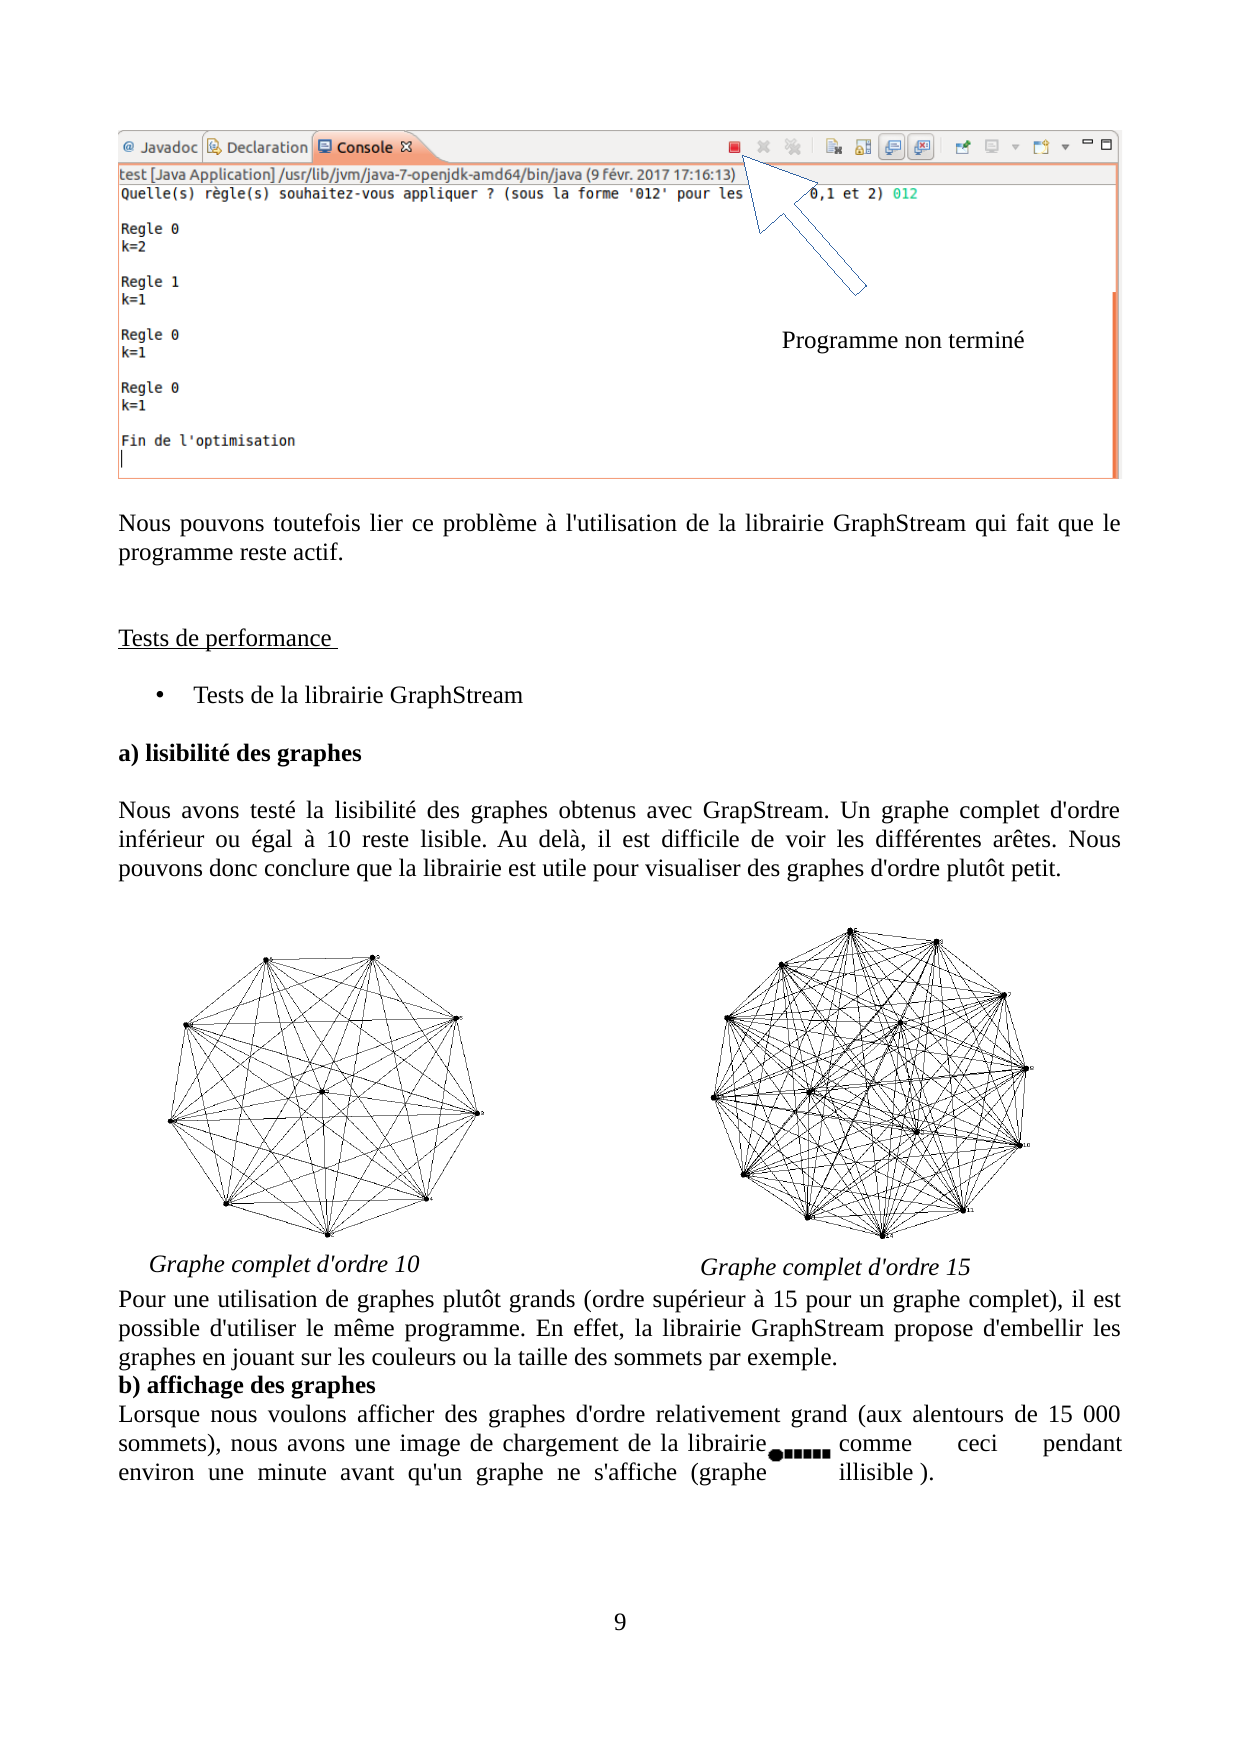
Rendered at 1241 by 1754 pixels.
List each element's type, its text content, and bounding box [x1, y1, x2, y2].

text Pour une utilisation de graphes plutôt grands (ordre supérieur à 15 pour un graphe complet), il est possible d'utiliser le même programme. En effet, la librairie GraphStream propose d'embellir les graphes en jouant sur les couleurs ou la taille des sommets par exemple. [118, 1284, 1122, 1370]
text Tests de performance [118, 623, 1122, 652]
text Lorsque nous voulons afficher des graphes d'ordre relativement grand (aux alentours de 15 000 sommets), nous avons une image de chargement de la librairie comme ceci pendant environ une minute avant qu'un graphe ne s'affiche (graphe illisible ). [118, 1399, 1122, 1485]
text a) lisibilité des graphes [118, 738, 1122, 767]
picture [90, 942, 557, 1249]
text Graphe complet d'ordre 15 [625, 1253, 1115, 1281]
text b) affichage des graphes [118, 1370, 1122, 1399]
picture [118, 130, 1123, 479]
picture [767, 1432, 839, 1470]
text Nous avons testé la lisibilité des graphes obtenus avec GrapStream. Un graphe complet d'ordre inférieur ou égal à 10 reste lisible. Au delà, il est difficile de voir les différentes arêtes. Nous pouvons donc conclure que la librairie est utile pour visualiser des graphes d'ordre plutôt petit. [118, 795, 1122, 882]
list Tests de la librairie GraphStream [156, 680, 1122, 709]
text Graphe complet d'ordre 10 [67, 1249, 507, 1278]
text Nous pouvons toutefois lier ce problème à l'utilisation de la librairie GraphStream qui fait que le programme reste actif. [118, 508, 1122, 565]
picture [625, 922, 1115, 1253]
